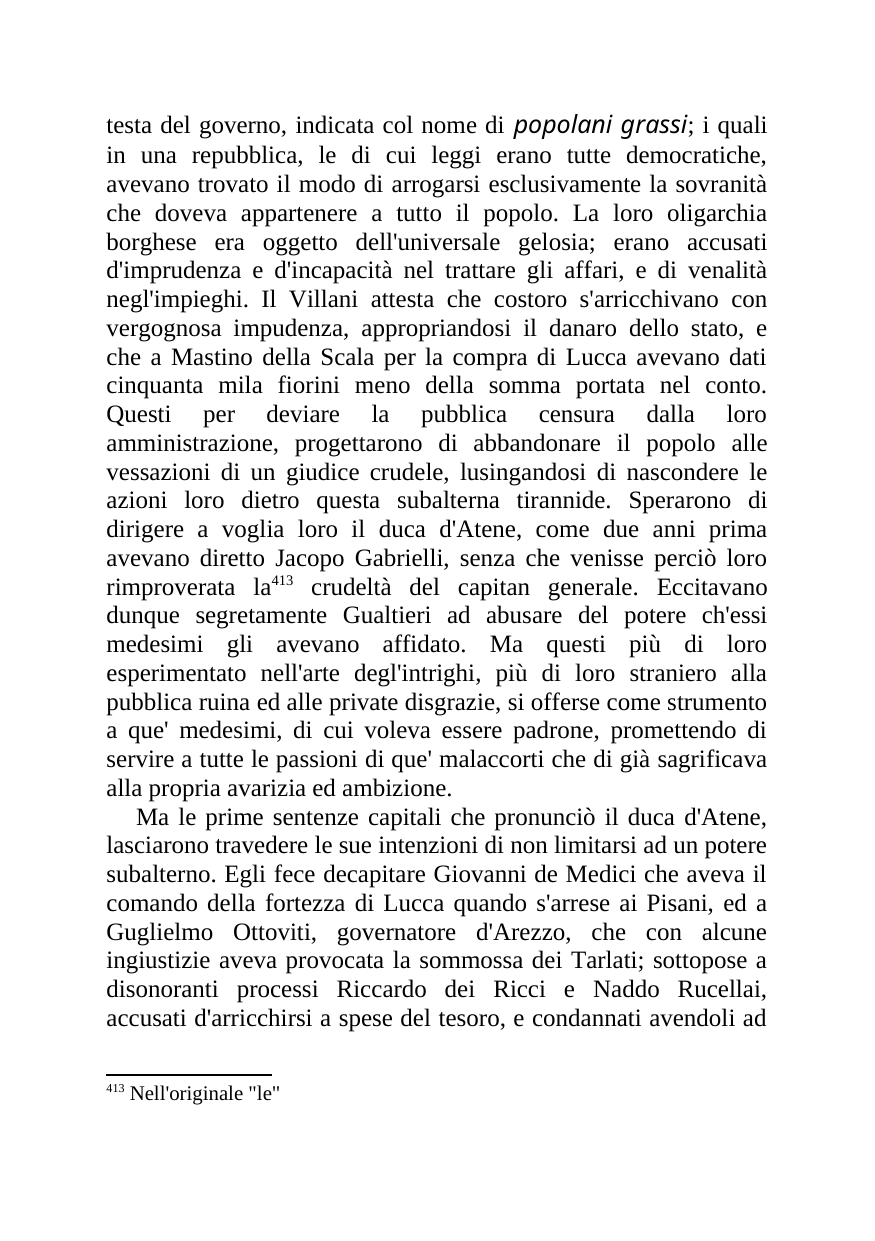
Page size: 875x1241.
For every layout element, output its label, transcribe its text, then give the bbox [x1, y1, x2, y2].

text Nell'originale "le" [106, 1081, 768, 1105]
text testa del governo, indicata col nome di popolani grassi; i quali in una repubblica, le di cui leggi erano tutte democratiche, avevano trovato il modo di arrogarsi esclusivamente la sovranità che doveva appartenere a tutto il popolo. La loro oligarchia borghese era oggetto dell'universale gelosia; erano accusati d'imprudenza e d'incapacità nel trattare gli affari, e di venalità negl'impieghi. Il Villani attesta che costoro s'arricchivano con vergognosa impudenza, appropriandosi il danaro dello stato, e che a Mastino della Scala per la compra di Lucca avevano dati cinquanta mila fiorini meno della somma portata nel conto. Questi per deviare la pubblica censura dalla loro amministrazione, progettarono di abbandonare il popolo alle vessazioni di un giudice crudele, lusingandosi di nascondere le azioni loro dietro questa subalterna tirannide. Sperarono di dirigere a voglia loro il duca d'Atene, come due anni prima avevano diretto Jacopo Gabrielli, senza che venisse perciò loro rimproverata la crudeltà del capitan generale. Eccitavano dunque segretamente Gualtieri ad abusare del potere ch'essi medesimi gli avevano affidato. Ma questi più di loro esperimentato nell'arte degl'intrighi, più di loro straniero alla pubblica ruina ed alle private disgrazie, si offerse come strumento a que' medesimi, di cui voleva essere padrone, promettendo di servire a tutte le passioni di que' malaccorti che di già sagrificava alla propria avarizia ed ambizione. [106, 106, 768, 802]
text Ma le prime sentenze capitali che pronunciò il duca d'Atene, lasciarono travedere le sue intenzioni di non limitarsi ad un potere subalterno. Egli fece decapitare Giovanni de Medici che aveva il comando della fortezza di Lucca quando s'arrese ai Pisani, ed a Guglielmo Ottoviti, governatore d'Arezzo, che con alcune ingiustizie aveva provocata la sommossa dei Tarlati; sottopose a disonoranti processi Riccardo dei Ricci e Naddo Rucellai, accusati d'arricchirsi a spese del tesoro, e condannati avendoli ad [106, 802, 768, 1032]
